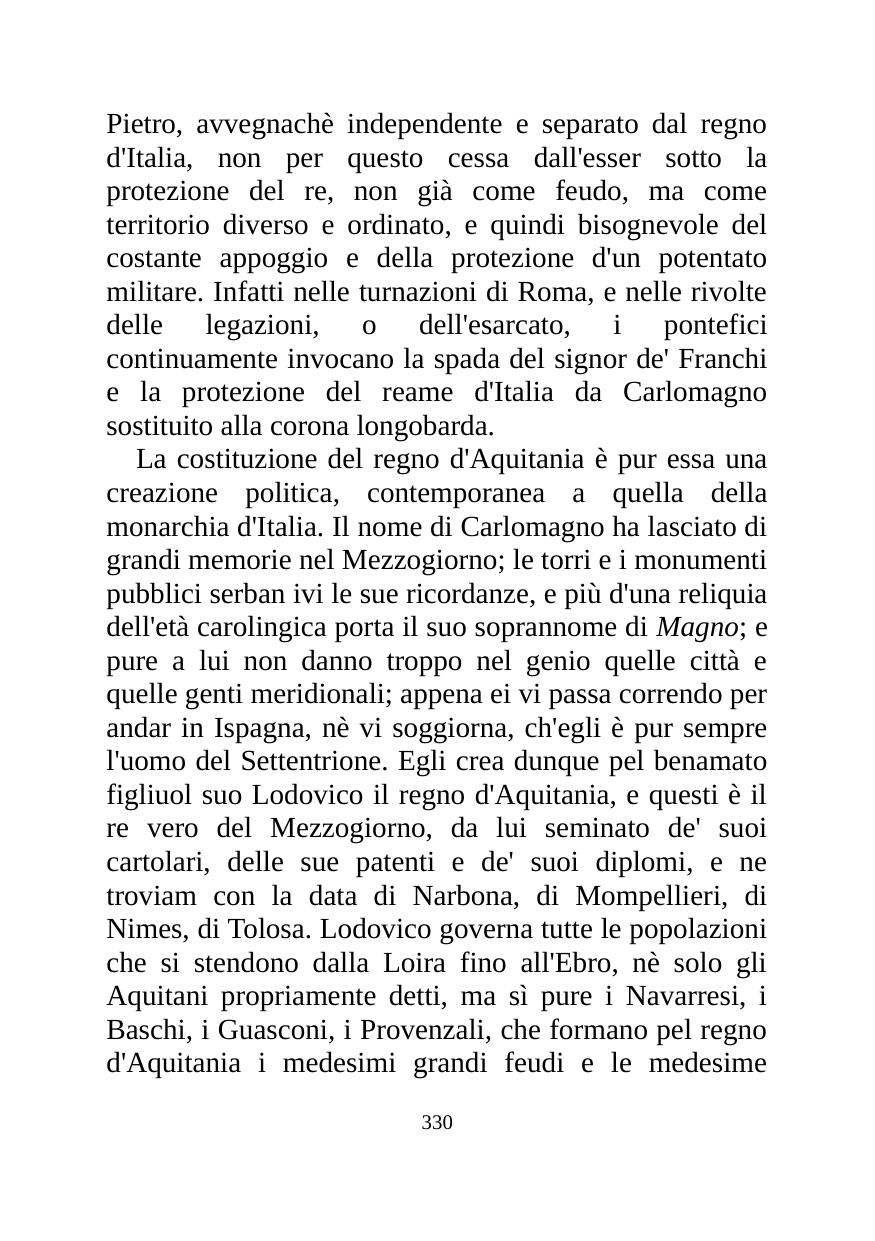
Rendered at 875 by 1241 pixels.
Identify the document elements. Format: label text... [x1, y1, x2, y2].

text La costituzione del regno d'Aquitania è pur essa una creazione politica, contemporanea a quella della monarchia d'Italia. Il nome di Carlomagno ha lasciato di grandi memorie nel Mezzogiorno; le torri e i monumenti pubblici serban ivi le sue ricordanze, e più d'una reliquia dell'età carolingica porta il suo soprannome di Magno; e pure a lui non danno troppo nel genio quelle città e quelle genti meridionali; appena ei vi passa correndo per andar in Ispagna, nè vi soggiorna, ch'egli è pur sempre l'uomo del Settentrione. Egli crea dunque pel benamato figliuol suo Lodovico il regno d'Aquitania, e questi è il re vero del Mezzogiorno, da lui seminato de' suoi cartolari, delle sue patenti e de' suoi diplomi, e ne troviam con la data di Narbona, di Mompellieri, di Nimes, di Tolosa. Lodovico governa tutte le popolazioni che si stendono dalla Loira fino all'Ebro, nè solo gli Aquitani propriamente detti, ma sì pure i Navarresi, i Baschi, i Guasconi, i Provenzali, che formano pel regno d'Aquitania i medesimi grandi feudi e le medesime [106, 442, 768, 1079]
text Pietro, avvegnachè independente e separato dal regno d'Italia, non per questo cessa dall'esser sotto la protezione del re, non già come feudo, ma come territorio diverso e ordinato, e quindi bisognevole del costante appoggio e della protezione d'un potentato militare. Infatti nelle turnazioni di Roma, e nelle rivolte delle legazioni, o dell'esarcato, i pontefici continuamente invocano la spada del signor de' Franchi e la protezione del reame d'Italia da Carlomagno sostituito alla corona longobarda. [106, 106, 768, 442]
